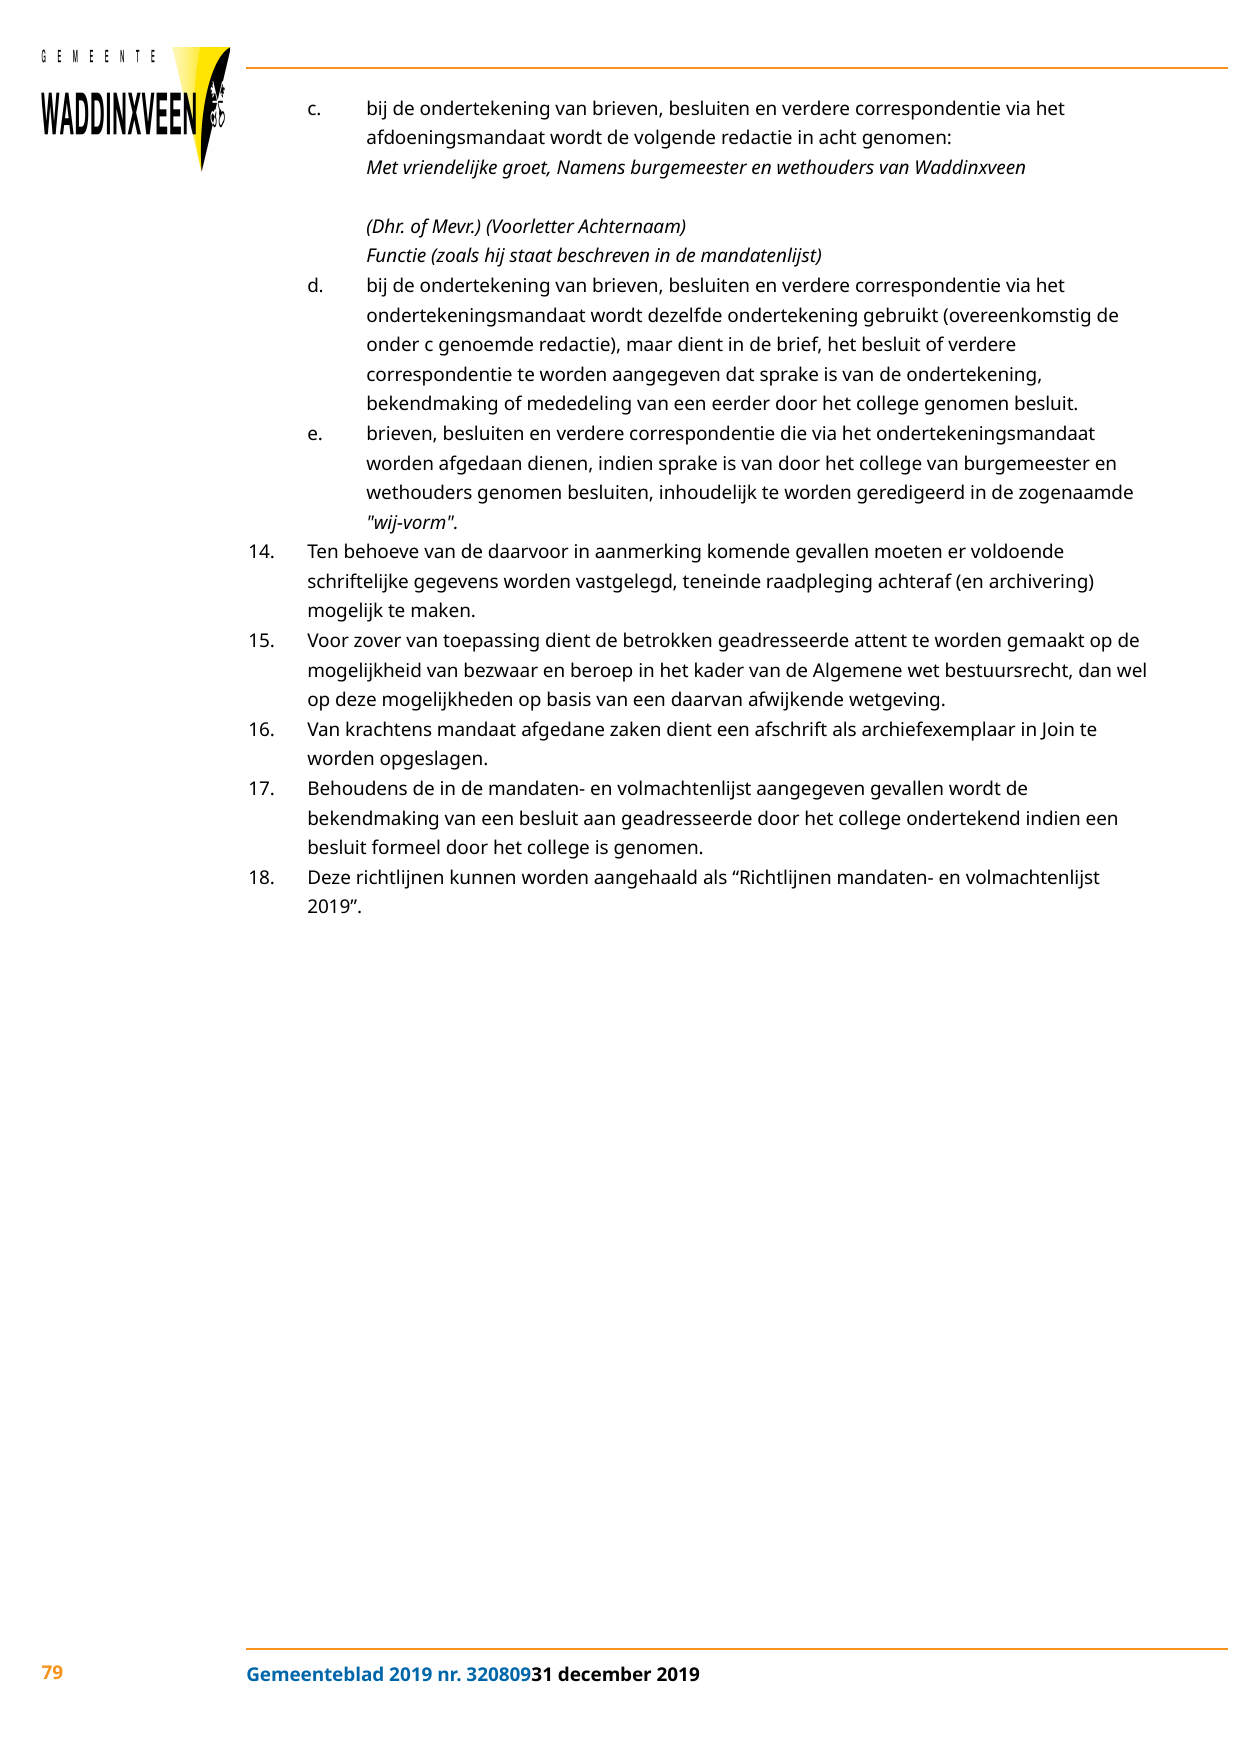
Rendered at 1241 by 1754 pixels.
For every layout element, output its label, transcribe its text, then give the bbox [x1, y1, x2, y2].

list Ten behoeve van de daarvoor in aanmerking komende gevallen moeten er voldoende schriftelijke gegevens worden vastgelegd, teneinde raadpleging achteraf (en archivering) mogelijk te maken. [248, 538, 1152, 623]
list Van krachtens mandaat afgedane zaken dient een afschrift als archiefexemplaar in Join te worden opgeslagen. [248, 716, 1152, 771]
list Voor zover van toepassing dient de betrokken geadresseerde attent te worden gemaakt op de mogelijkheid van bezwaar en beroep in het kader van de Algemene wet bestuursrecht, dan wel op deze mogelijkheden op basis van een daarvan afwijkende wetgeving. [248, 627, 1152, 712]
list (Dhr. of Mevr.) (Voorletter Achternaam) [307, 213, 1152, 239]
list brieven, besluiten en verdere correspondentie die via het ondertekeningsmandaat worden afgedaan dienen, indien sprake is van door het college van burgemeester en wethouders genomen besluiten, inhoudelijk te worden geredigeerd in de zogenaamde "wij-vorm". [307, 420, 1152, 535]
list bij de ondertekening van brieven, besluiten en verdere correspondentie via het afdoeningsmandaat wordt de volgende redactie in acht genomen: [307, 95, 1152, 150]
list Met vriendelijke groet, Namens burgemeester en wethouders van Waddinxveen [307, 154, 1152, 180]
list bij de ondertekening van brieven, besluiten en verdere correspondentie via het ondertekeningsmandaat wordt dezelfde ondertekening gebruikt (overeenkomstig de onder c genoemde redactie), maar dient in de brief, het besluit of verdere correspondentie te worden aangegeven dat sprake is van de ondertekening, bekendmaking of mededeling van een eerder door het college genomen besluit. [307, 272, 1152, 416]
list Deze richtlijnen kunnen worden aangehaald als “Richtlijnen mandaten- en volmachtenlijst 2019”. [248, 864, 1152, 919]
list Behoudens de in de mandaten- en volmachtenlijst aangegeven gevallen wordt de bekendmaking van een besluit aan geadresseerde door het college ondertekend indien een besluit formeel door het college is genomen. [248, 775, 1152, 860]
list Functie (zoals hij staat beschreven in de mandatenlijst) [307, 243, 1152, 268]
picture [41, 47, 231, 172]
